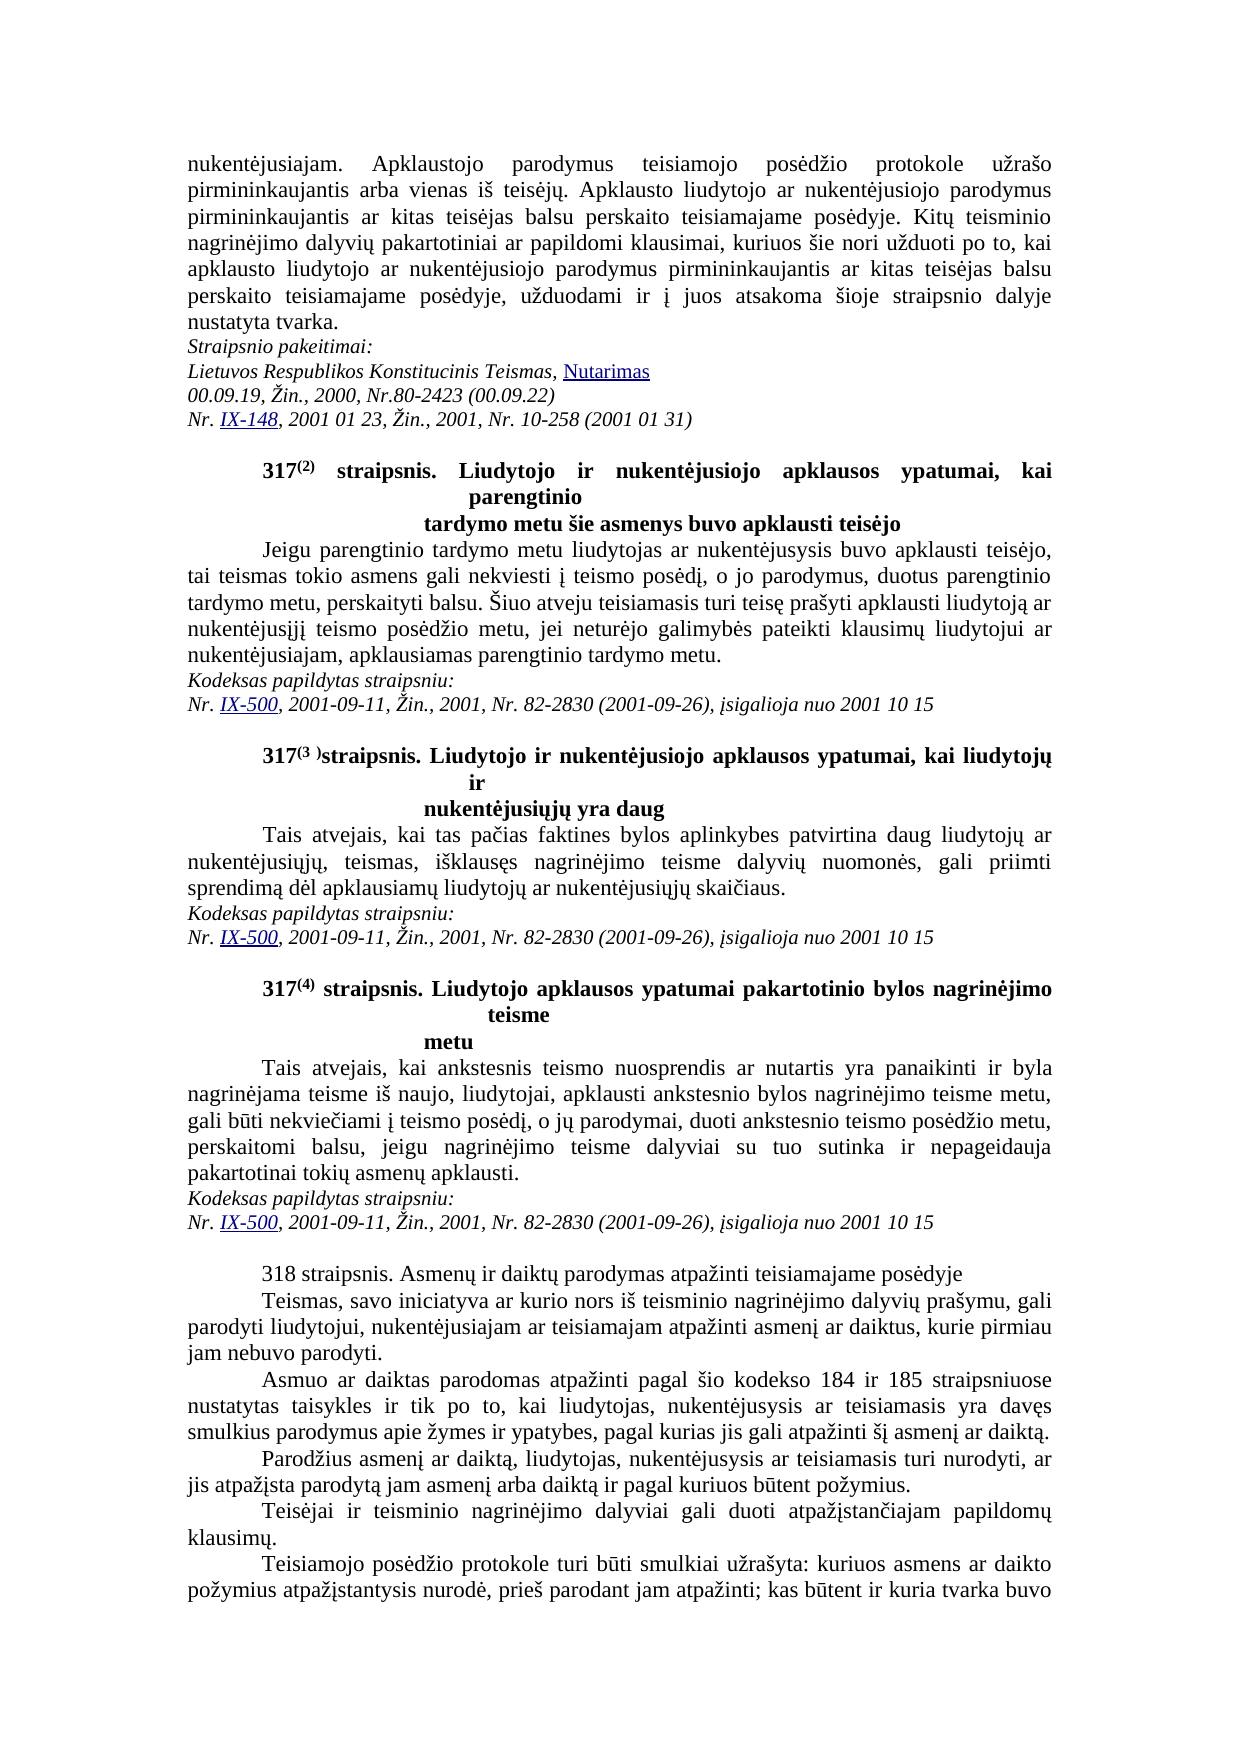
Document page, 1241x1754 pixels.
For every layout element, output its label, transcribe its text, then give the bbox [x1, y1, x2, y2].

text Nr. IX-500, 2001-09-11, Žin., 2001, Nr. 82-2830 (2001-09-26), įsigalioja nuo 2001 10 15 [187, 924, 1053, 949]
text 317(4) straipsnis. Liudytojo apklausos ypatumai pakartotinio bylos nagrinėjimo teisme [262, 975, 1053, 1028]
text Tais atvejais, kai tas pačias faktines bylos aplinkybes patvirtina daug liudytojų ar nukentėjusiųjų, teismas, išklausęs nagrinėjimo teisme dalyvių nuomonės, gali priimti sprendimą dėl apklausiamų liudytojų ar nukentėjusiųjų skaičiaus. [187, 821, 1053, 901]
text nukentėjusiajam. Apklaustojo parodymus teisiamojo posėdžio protokole užrašo pirmininkaujantis arba vienas iš teisėjų. Apklausto liudytojo ar nukentėjusiojo parodymus pirmininkaujantis ar kitas teisėjas balsu perskaito teisiamajame posėdyje. Kitų teisminio nagrinėjimo dalyvių pakartotiniai ar papildomi klausimai, kuriuos šie nori užduoti po to, kai apklausto liudytojo ar nukentėjusiojo parodymus pirmininkaujantis ar kitas teisėjas balsu perskaito teisiamajame posėdyje, užduodami ir į juos atsakoma šioje straipsnio dalyje nustatyta tvarka. [187, 150, 1053, 334]
text Teisiamojo posėdžio protokole turi būti smulkiai užrašyta: kuriuos asmens ar daikto požymius atpažįstantysis nurodė, prieš parodant jam atpažinti; kas būtent ir kuria tvarka buvo [187, 1550, 1053, 1603]
text Tais atvejais, kai ankstesnis teismo nuosprendis ar nutartis yra panaikinti ir byla nagrinėjama teisme iš naujo, liudytojai, apklausti ankstesnio bylos nagrinėjimo teisme metu, gali būti nekviečiami į teismo posėdį, o jų parodymai, duoti ankstesnio teismo posėdžio metu, perskaitomi balsu, jeigu nagrinėjimo teisme dalyviai su tuo sutinka ir nepageidauja pakartotinai tokių asmenų apklausti. [187, 1054, 1053, 1186]
text Parodžius asmenį ar daiktą, liudytojas, nukentėjusysis ar teisiamasis turi nurodyti, ar jis atpažįsta parodytą jam asmenį arba daiktą ir pagal kuriuos būtent požymius. [187, 1445, 1053, 1497]
text nukentėjusiųjų yra daug [424, 795, 1053, 821]
text metu [424, 1028, 1053, 1054]
text Kodeksas papildytas straipsniu: [187, 668, 1053, 692]
text Jeigu parengtinio tardymo metu liudytojas ar nukentėjusysis buvo apklausti teisėjo, tai teismas tokio asmens gali nekviesti į teismo posėdį, o jo parodymus, duotus parengtinio tardymo metu, perskaityti balsu. Šiuo atveju teisiamasis turi teisę prašyti apklausti liudytoją ar nukentėjusįjį teismo posėdžio metu, jei neturėjo galimybės pateikti klausimų liudytojui ar nukentėjusiajam, apklausiamas parengtinio tardymo metu. [187, 536, 1053, 668]
text Teisėjai ir teisminio nagrinėjimo dalyviai gali duoti atpažįstančiajam papildomų klausimų. [187, 1497, 1053, 1550]
text 317(3 )straipsnis. Liudytojo ir nukentėjusiojo apklausos ypatumai, kai liudytojų ir [262, 742, 1053, 795]
text Nr. IX-500, 2001-09-11, Žin., 2001, Nr. 82-2830 (2001-09-26), įsigalioja nuo 2001 10 15 [187, 1210, 1053, 1234]
text Straipsnio pakeitimai: [187, 334, 1053, 358]
text Lietuvos Respublikos Konstitucinis Teismas, Nutarimas [187, 358, 1053, 383]
text Kodeksas papildytas straipsniu: [187, 1186, 1053, 1210]
text 00.09.19, Žin., 2000, Nr.80-2423 (00.09.22) [187, 383, 1053, 407]
text tardymo metu šie asmenys buvo apklausti teisėjo [424, 510, 1053, 536]
text 318 straipsnis. Asmenų ir daiktų parodymas atpažinti teisiamajame posėdyje [187, 1260, 1053, 1287]
text Nr. IX-148, 2001 01 23, Žin., 2001, Nr. 10-258 (2001 01 31) [187, 407, 1053, 431]
text Asmuo ar daiktas parodomas atpažinti pagal šio kodekso 184 ir 185 straipsniuose nustatytas taisykles ir tik po to, kai liudytojas, nukentėjusysis ar teisiamasis yra davęs smulkius parodymus apie žymes ir ypatybes, pagal kurias jis gali atpažinti šį asmenį ar daiktą. [187, 1366, 1053, 1445]
text Nr. IX-500, 2001-09-11, Žin., 2001, Nr. 82-2830 (2001-09-26), įsigalioja nuo 2001 10 15 [187, 692, 1053, 716]
text Teismas, savo iniciatyva ar kurio nors iš teisminio nagrinėjimo dalyvių prašymu, gali parodyti liudytojui, nukentėjusiajam ar teisiamajam atpažinti asmenį ar daiktus, kurie pirmiau jam nebuvo parodyti. [187, 1287, 1053, 1366]
text 317(2) straipsnis. Liudytojo ir nukentėjusiojo apklausos ypatumai, kai parengtinio [262, 457, 1053, 510]
text Kodeksas papildytas straipsniu: [187, 901, 1053, 924]
